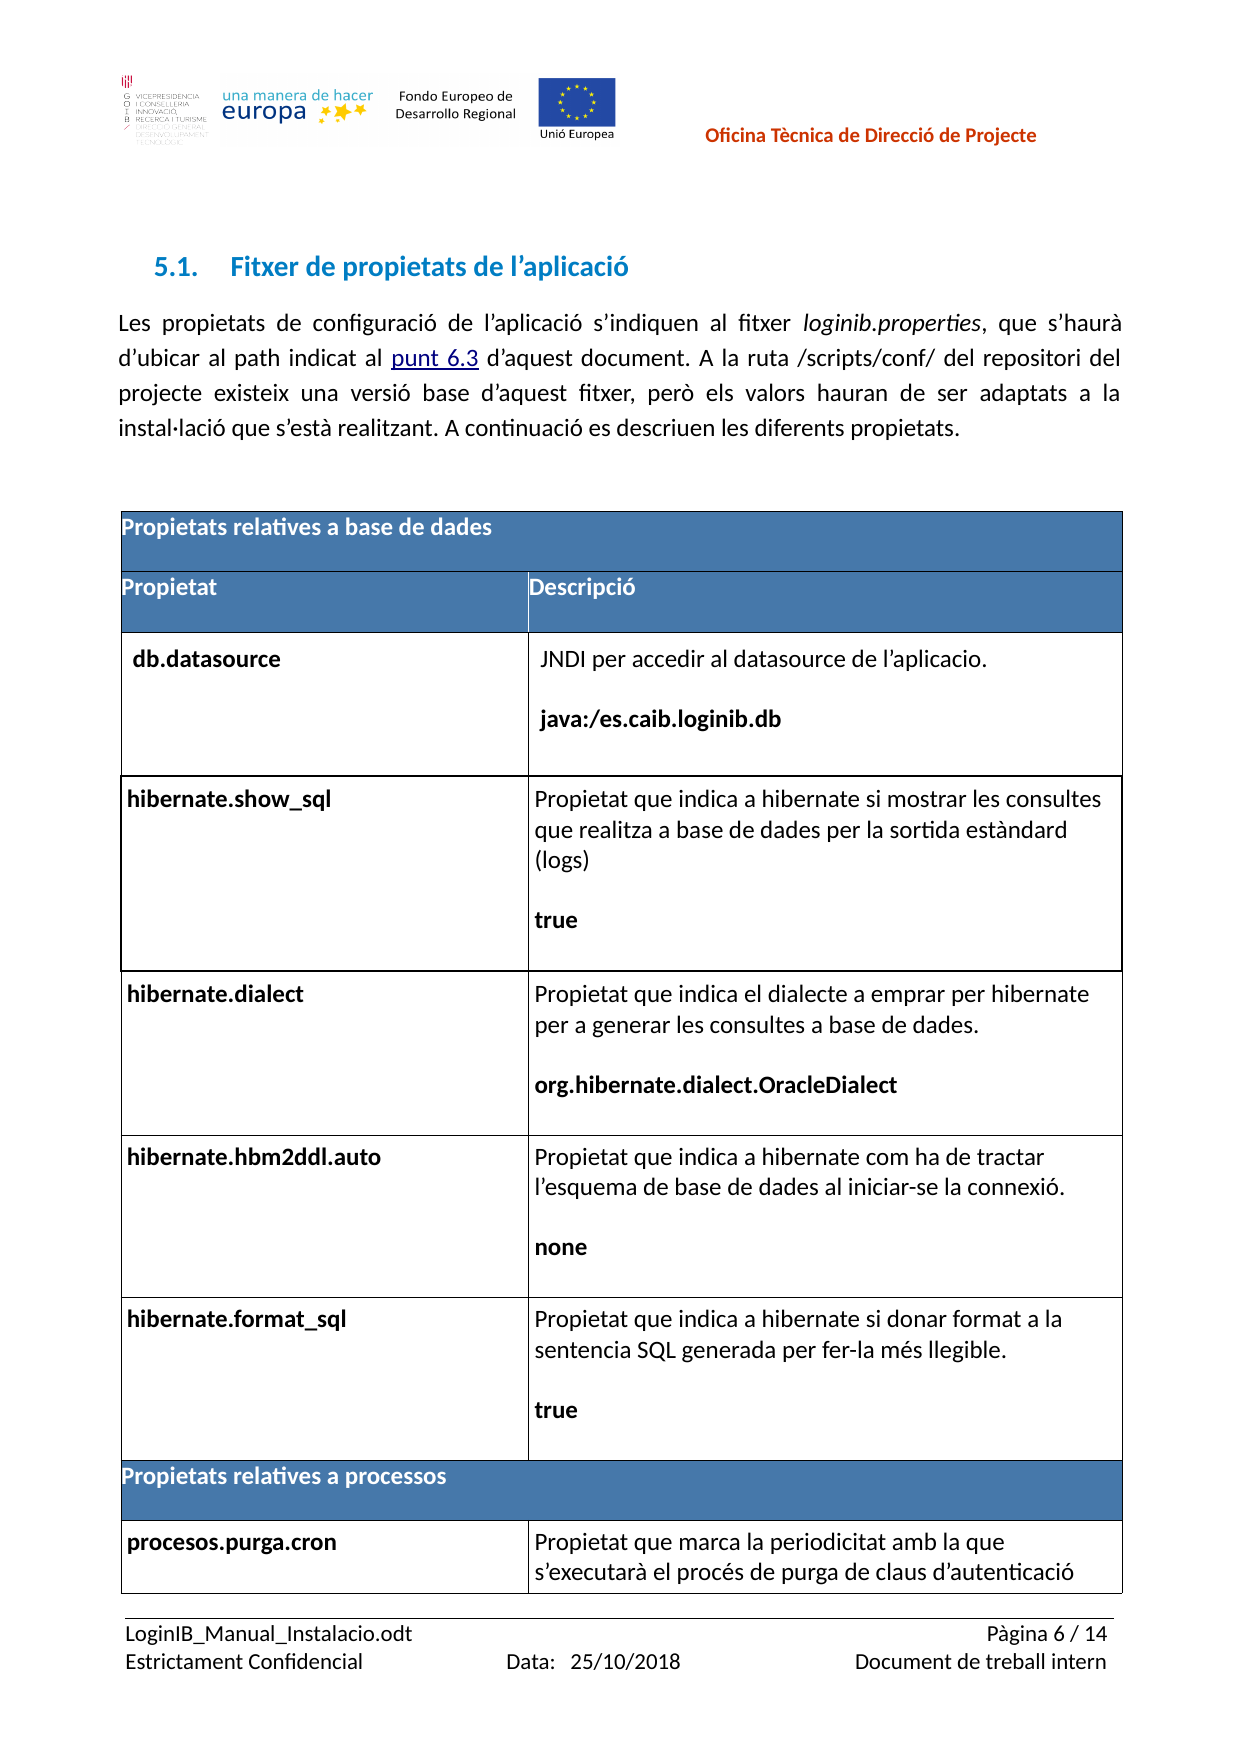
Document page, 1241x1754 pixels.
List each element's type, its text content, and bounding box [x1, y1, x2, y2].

table_cell hibernate.dialect [122, 972, 528, 1135]
table_cell Propietat [122, 572, 528, 632]
picture [219, 73, 621, 147]
table_cell Descripció [529, 572, 1122, 632]
table_cell Propietat que marca la periodicitat amb la que s’executarà el procés de purga de claus d’autenticació [529, 1521, 1122, 1593]
table_cell hibernate.show_sql [122, 777, 528, 970]
subtitle Fitxer de propietats de l’aplicació [153, 248, 1122, 283]
table_cell Propietat que indica a hibernate com ha de tractar l’esquema de base de dades al iniciar-se la connexió. none [529, 1136, 1122, 1297]
table_cell Propietat que indica el dialecte a emprar per hibernate per a generar les consultes a base de dades. org.hibernate.dialect.OracleDialect [529, 972, 1122, 1135]
table_cell hibernate.hbm2ddl.auto [122, 1136, 528, 1297]
table_cell Propietat que indica a hibernate si mostrar les consultes que realitza a base de dades per la sortida estàndard (logs) true [529, 777, 1121, 970]
table_cell JNDI per accedir al datasource de l’aplicacio. java:/es.caib.loginib.db [529, 633, 1122, 775]
table_cell Propietat que indica a hibernate si donar format a la sentencia SQL generada per fer-la més llegible. true [529, 1298, 1122, 1460]
table_cell procesos.purga.cron [122, 1521, 528, 1593]
table_header Propietats relatives a base de dades [122, 512, 1122, 571]
table_cell db.datasource [122, 633, 528, 775]
picture [118, 73, 213, 147]
table_cell Propietats relatives a processos [122, 1461, 1122, 1520]
table_cell hibernate.format_sql [122, 1298, 528, 1460]
text Les propietats de configuració de l’aplicació s’indiquen al fitxer loginib.properties, que s’haurà d’ubicar al path indicat al punt 6.3 d’aquest document. A la ruta /scripts/conf/ del repositori del projecte existeix una versió base d’aquest fitxer, però els valors hauran de ser adaptats a la instal·lació que s’està realitzant. A continuació es descriuen les diferents propietats. [118, 307, 1122, 443]
